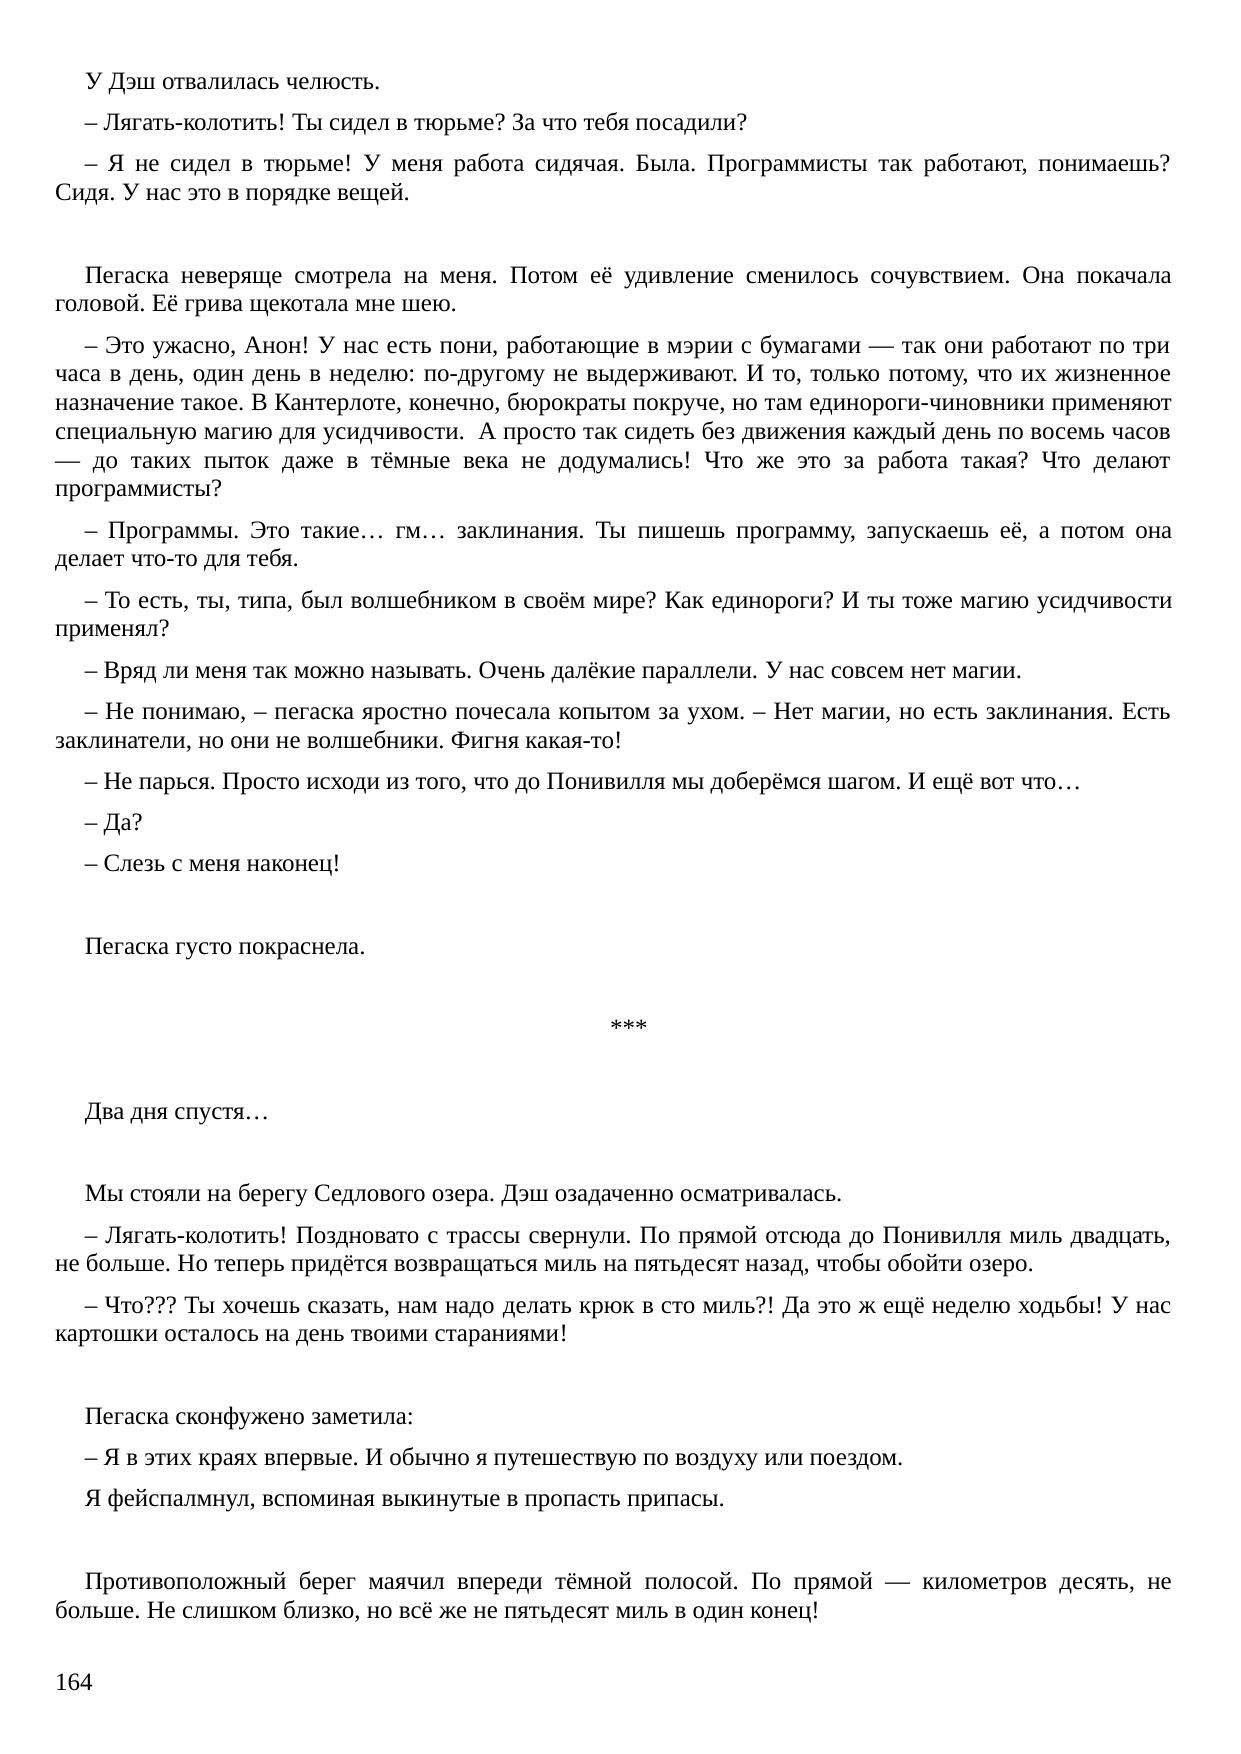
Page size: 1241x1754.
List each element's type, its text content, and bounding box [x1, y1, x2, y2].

text *** [55, 1013, 1173, 1042]
text – Да? [55, 807, 1173, 836]
text – Не парься. Просто исходи из того, что до Понивилля мы доберёмся шагом. И ещё вот что… [55, 766, 1173, 795]
text У Дэш отвалилась челюсть. [55, 66, 1173, 95]
text – То есть, ты, типа, был волшебником в своём мире? Как единороги? И ты тоже магию усидчивости применял? [55, 585, 1173, 642]
text – Это ужасно, Анон! У нас есть пони, работающие в мэрии с бумагами — так они работают по три часа в день, один день в неделю: по-другому не выдерживают. И то, только потому, что их жизненное назначение такое. В Кантерлоте, конечно, бюрократы покруче, но там единороги-чиновники применяют специальную магию для усидчивости. А просто так сидеть без движения каждый день по восемь часов — до таких пыток даже в тёмные века не додумались! Что же это за работа такая? Что делают программисты? [55, 330, 1173, 502]
text – Программы. Это такие… гм… заклинания. Ты пишешь программу, запускаешь её, а потом она делает что-то для тебя. [55, 515, 1173, 572]
text Пегаска густо покраснела. [55, 931, 1173, 960]
text – Вряд ли меня так можно называть. Очень далёкие параллели. У нас совсем нет магии. [55, 655, 1173, 683]
text Пегаска сконфужено заметила: [55, 1401, 1173, 1430]
text – Что??? Ты хочешь сказать, нам надо делать крюк в сто миль?! Да это ж ещё неделю ходьбы! У нас картошки осталось на день твоими стараниями! [55, 1290, 1173, 1347]
text – Слезь с меня наконец! [55, 848, 1173, 877]
text Пегаска неверяще смотрела на меня. Потом её удивление сменилось сочувствием. Она покачала головой. Её грива щекотала мне шею. [55, 260, 1173, 317]
text – Я не сидел в тюрьме! У меня работа сидячая. Была. Программисты так работают, понимаешь? Сидя. У нас это в порядке вещей. [55, 148, 1173, 206]
text – Лягать-колотить! Ты сидел в тюрьме? За что тебя посадили? [55, 107, 1173, 136]
text – Не понимаю, – пегаска яростно почесала копытом за ухом. – Нет магии, но есть заклинания. Есть заклинатели, но они не волшебники. Фигня какая-то! [55, 696, 1173, 753]
text Противоположный берег маячил впереди тёмной полосой. По прямой — километров десять, не больше. Не слишком близко, но всё же не пятьдесят миль в один конец! [55, 1566, 1173, 1623]
text Мы стояли на берегу Седлового озера. Дэш озадаченно осматривалась. [55, 1178, 1173, 1207]
text Два дня спустя… [55, 1096, 1173, 1125]
text – Я в этих краях впервые. И обычно я путешествую по воздуху или поездом. [55, 1442, 1173, 1471]
text Я фейспалмнул, вспоминая выкинутые в пропасть припасы. [55, 1483, 1173, 1512]
text – Лягать-колотить! Поздновато с трассы свернули. По прямой отсюда до Понивилля миль двадцать, не больше. Но теперь придётся возвращаться миль на пятьдесят назад, чтобы обойти озеро. [55, 1220, 1173, 1277]
